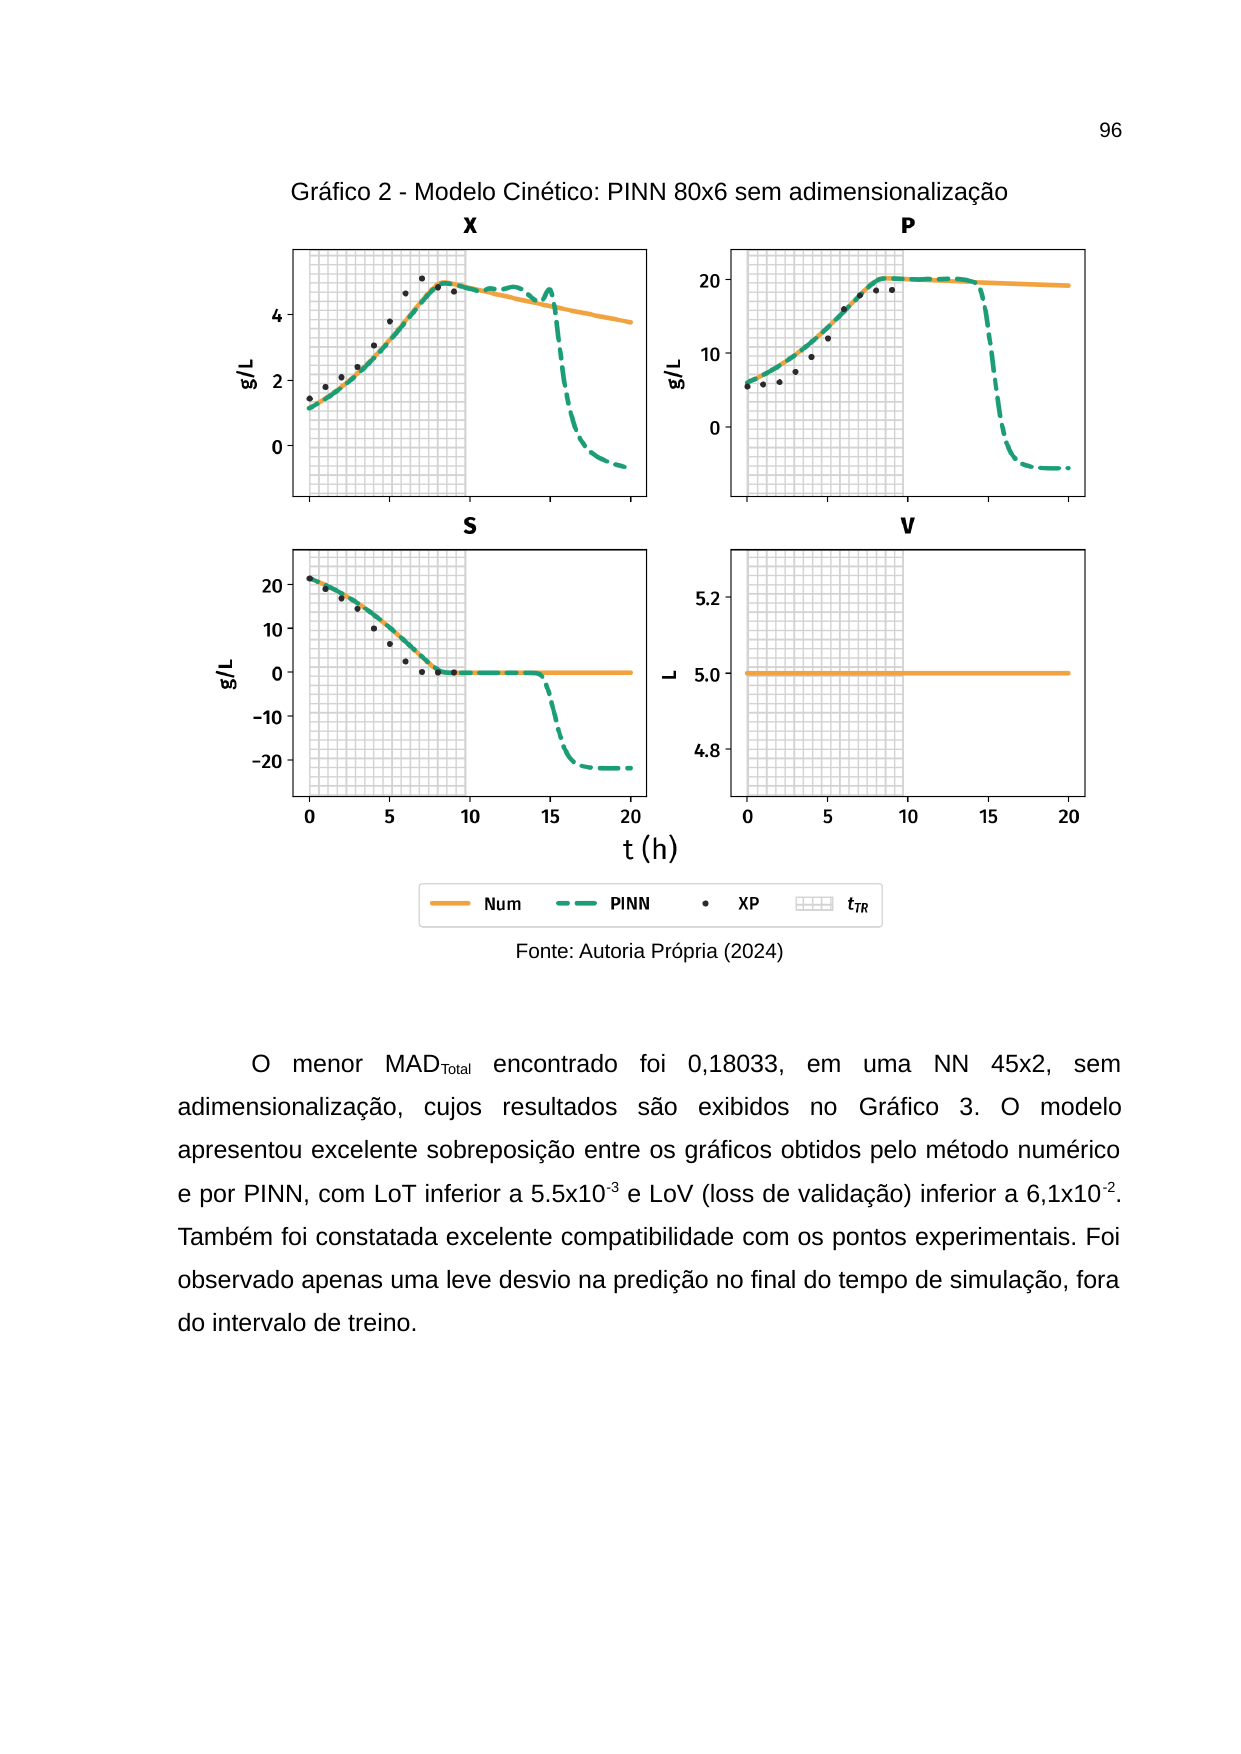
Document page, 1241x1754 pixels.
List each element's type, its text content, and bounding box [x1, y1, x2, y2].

text O menor MADTotal encontrado foi 0,18033, em uma NN 45x2, sem adimensionalização, cujos resultados são exibidos no Gráfico 3. O modelo apresentou excelente sobreposição entre os gráficos obtidos pelo método numérico e por PINN, com LoT inferior a 5.5x10-3 e LoV (loss de validação) inferior a 6,1x10-2. Também foi constatada excelente compatibilidade com os pontos experimentais. Foi observado apenas uma leve desvio na predição no final do tempo de simulação, fora do intervalo de treino. [177, 1049, 1122, 1337]
text Fonte: Autoria Própria (2024) [177, 931, 1122, 963]
picture [177, 205, 1123, 931]
text Gráfico 2 - Modelo Cinético: PINN 80x6 sem adimensionalização [177, 177, 1122, 205]
